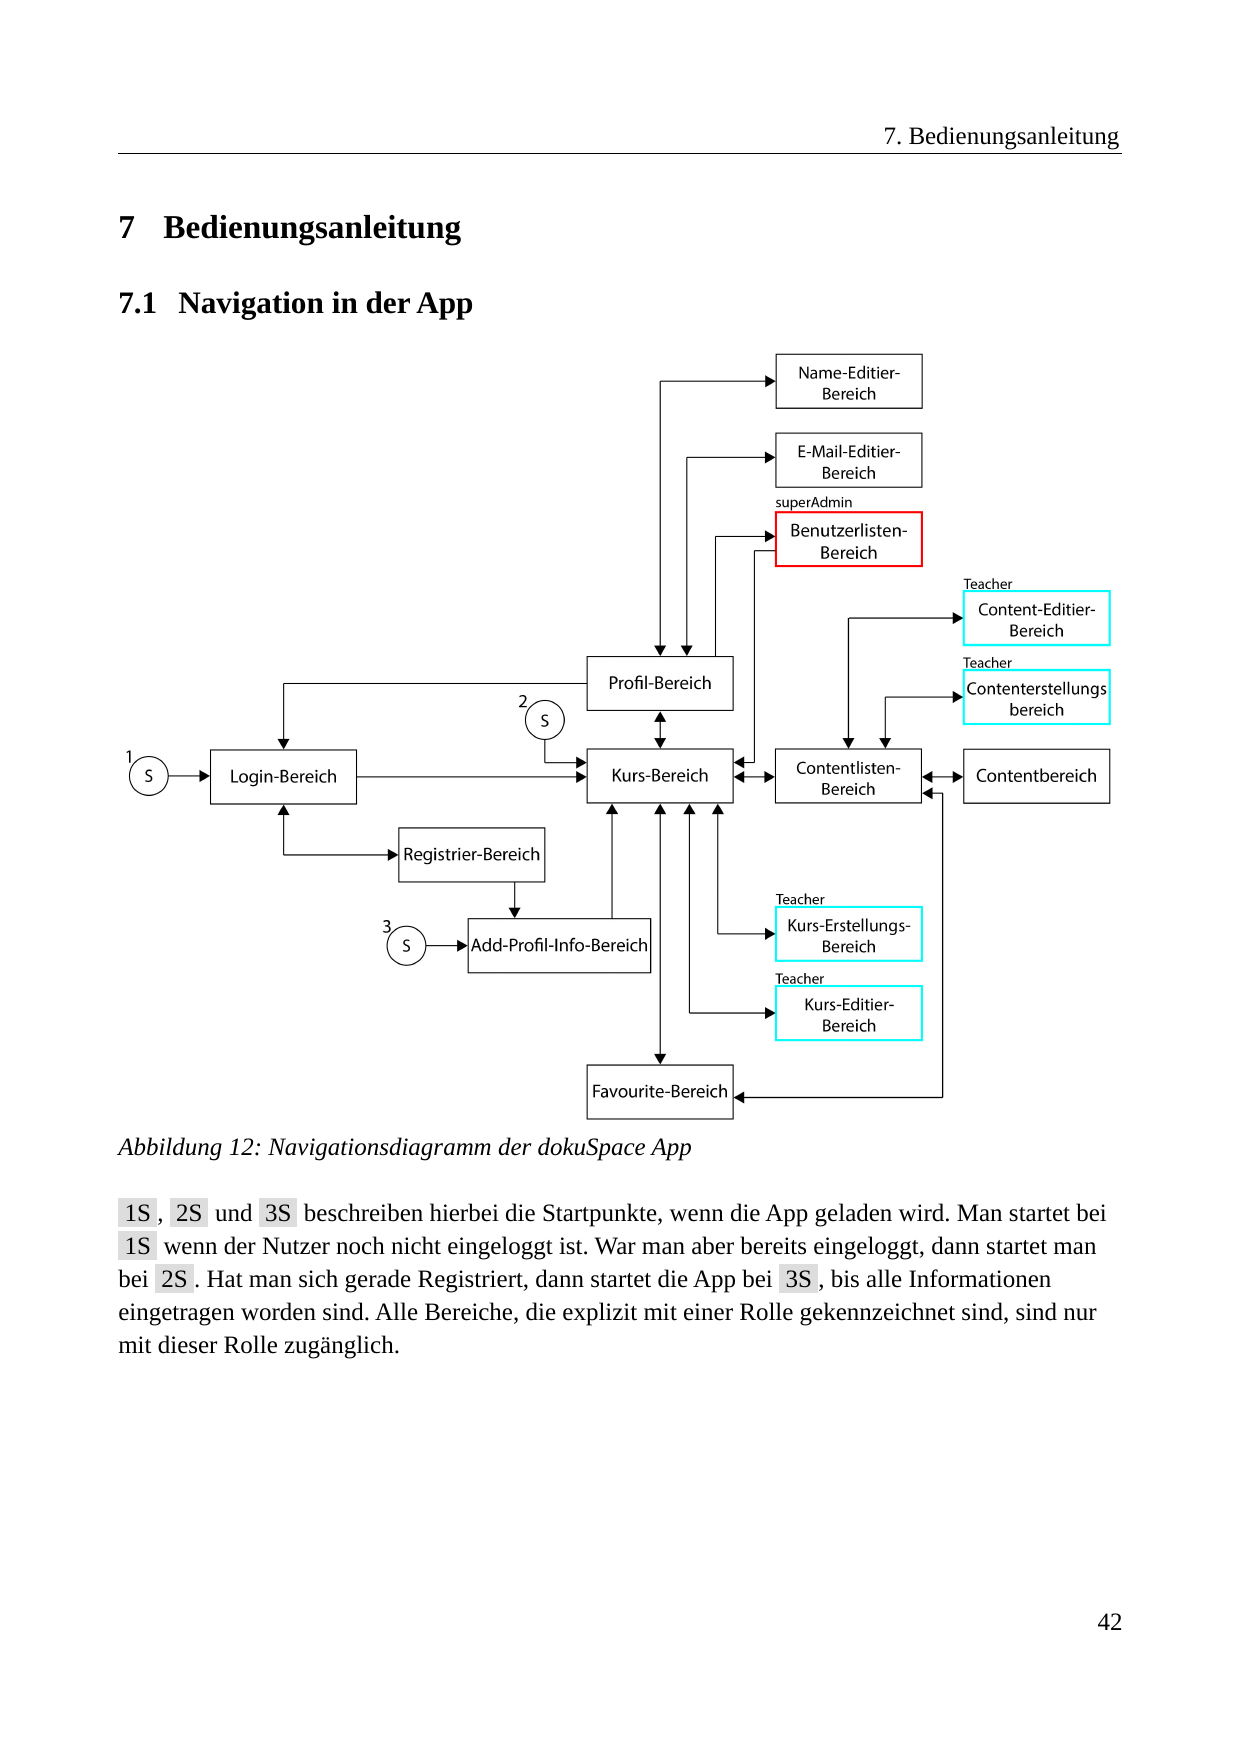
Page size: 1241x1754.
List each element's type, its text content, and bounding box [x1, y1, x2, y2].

subtitle Navigation in der App [118, 285, 1122, 321]
text 1S wenn der Nutzer noch nicht eingeloggt ist. War man aber bereits eingeloggt, dann startet man bei 2S . Hat man sich gerade Registriert, dann startet die App bei 3S , bis alle Informationen eingetragen worden sind. Alle Bereiche, die explizit mit einer Rolle gekennzeichnet sind, sind nur mit dieser Rolle zugänglich. [118, 1231, 1122, 1359]
picture [118, 351, 1123, 1123]
subtitle Bedienungsanleitung [118, 207, 1122, 246]
text 1S , 2S und 3S beschreiben hierbei die Startpunkte, wenn die App geladen wird. Man startet bei [118, 1198, 1122, 1227]
text Abbildung 12: Navigationsdiagramm der dokuSpace App [118, 1123, 1122, 1161]
